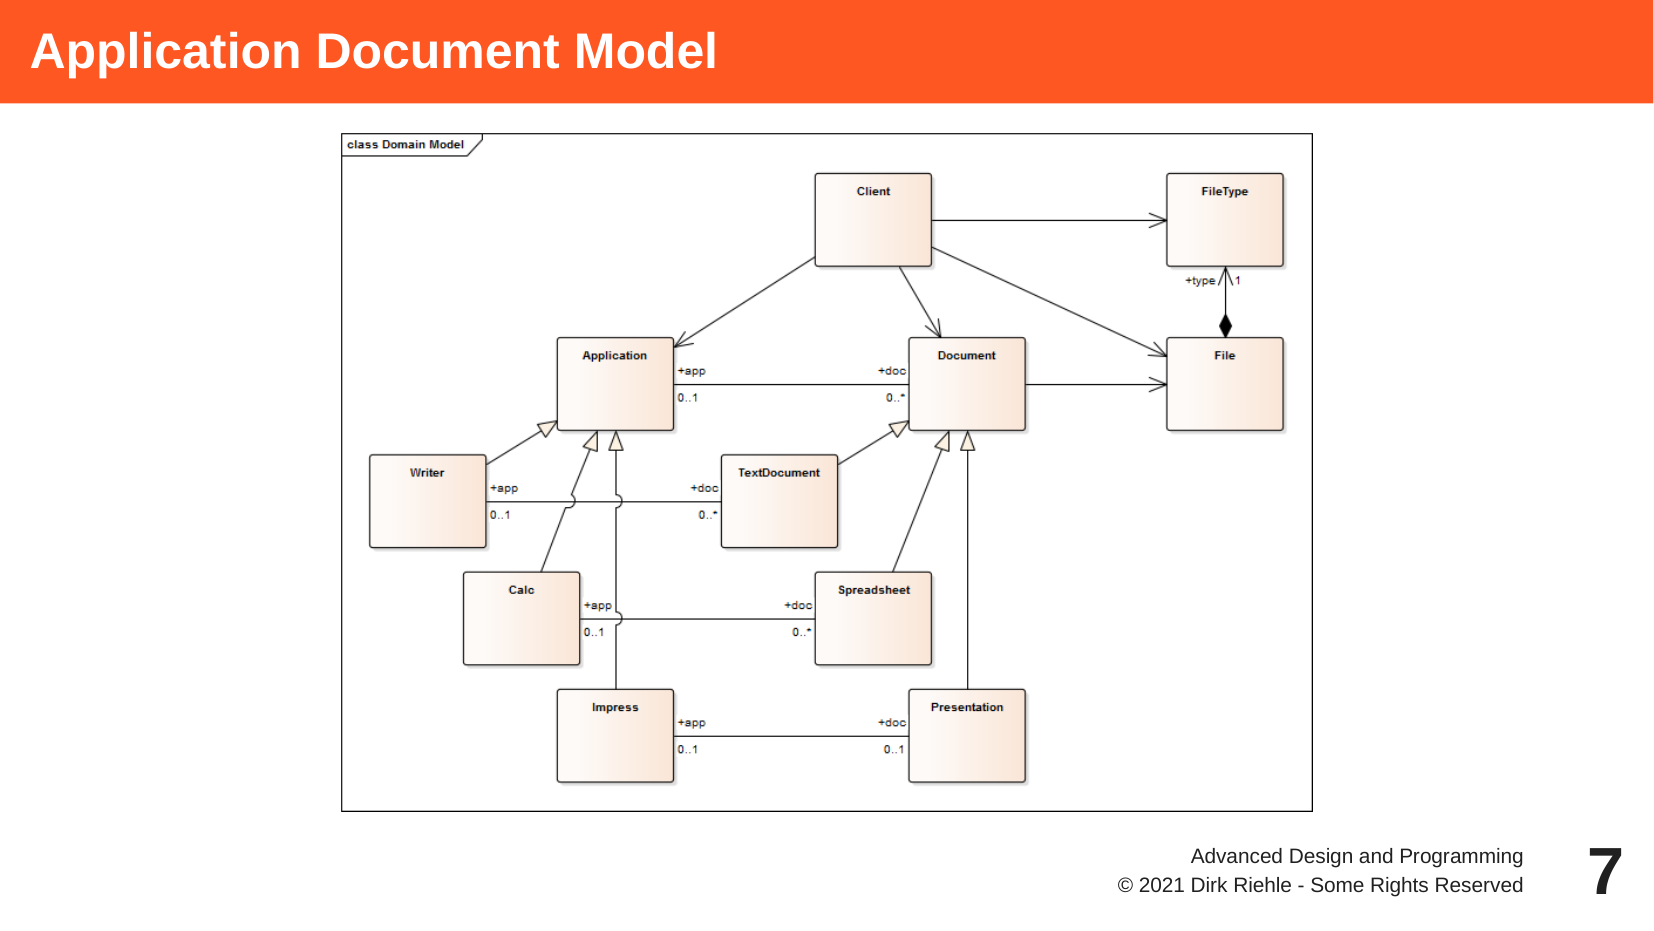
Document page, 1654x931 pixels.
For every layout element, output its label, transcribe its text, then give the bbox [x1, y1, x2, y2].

picture [340, 132, 1313, 813]
title Application Document Model [0, 0, 1654, 104]
